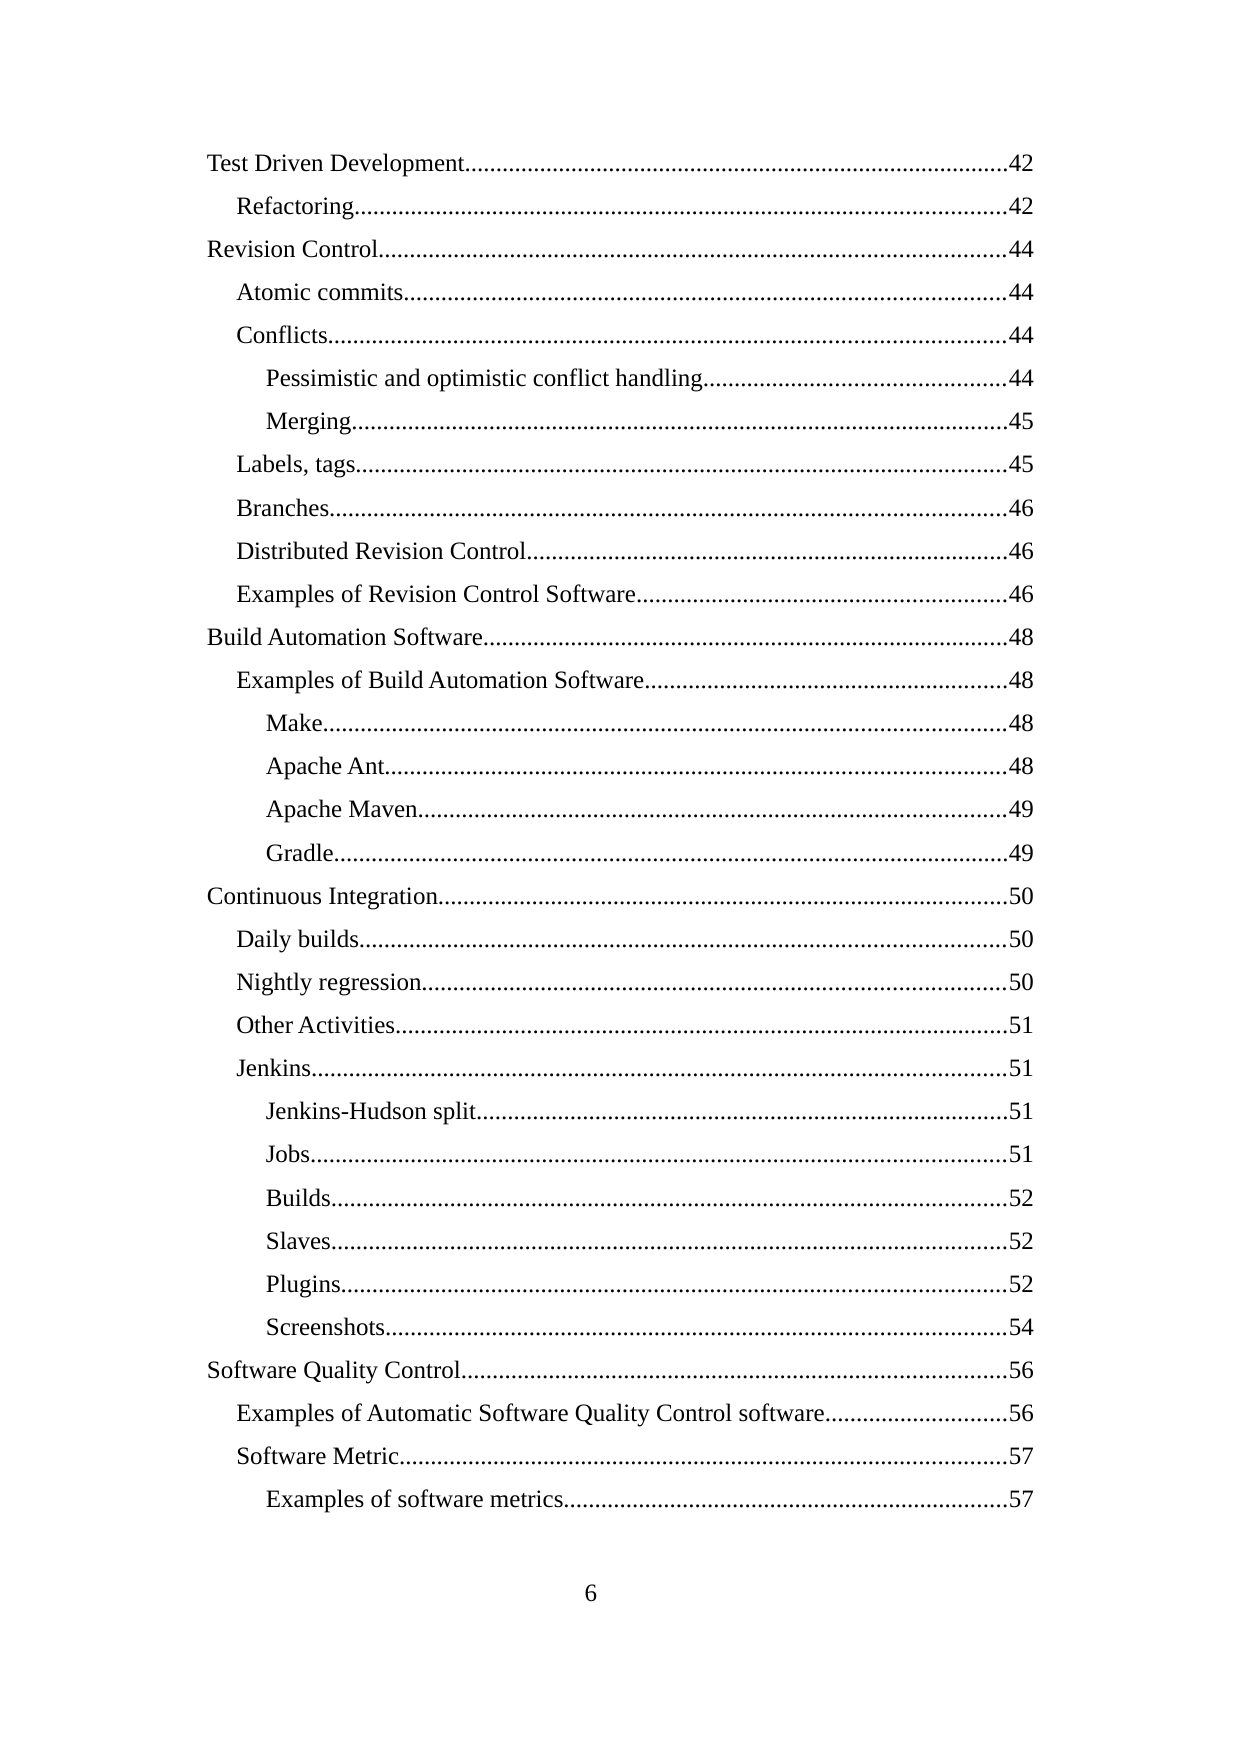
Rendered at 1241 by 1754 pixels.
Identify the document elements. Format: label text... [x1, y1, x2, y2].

text Distributed Revision Control 46 [236, 536, 1033, 564]
text Examples of Build Automation Software 48 [236, 665, 1033, 694]
text Examples of Automatic Software Quality Control software 56 [236, 1398, 1033, 1427]
text Gradle 49 [266, 838, 1033, 866]
text Nightly regression 50 [236, 967, 1033, 996]
text Software Quality Control 56 [207, 1355, 1033, 1384]
text Atomic commits 44 [236, 277, 1033, 306]
text Conflicts 44 [236, 320, 1033, 349]
text Plugins 52 [266, 1269, 1033, 1298]
text Software Metric 57 [236, 1441, 1033, 1470]
text Revision Control 44 [207, 234, 1033, 263]
text Make 48 [266, 708, 1033, 737]
text Jobs 51 [266, 1139, 1033, 1168]
text Jenkins-Hudson split 51 [266, 1096, 1033, 1125]
text Daily builds 50 [236, 924, 1033, 953]
text Builds 52 [266, 1183, 1033, 1211]
text Other Activities 51 [236, 1010, 1033, 1039]
text Build Automation Software 48 [207, 622, 1033, 651]
text Labels, tags 45 [236, 449, 1033, 478]
text Examples of software metrics 57 [266, 1484, 1033, 1513]
text Test Driven Development 42 [207, 148, 1033, 176]
text Branches 46 [236, 493, 1033, 521]
text Pessimistic and optimistic conflict handling 44 [266, 363, 1033, 392]
text Screenshots 54 [266, 1312, 1033, 1341]
text Examples of Revision Control Software 46 [236, 579, 1033, 608]
text Apache Ant 48 [266, 751, 1033, 780]
text Refactoring 42 [236, 191, 1033, 219]
text Merging 45 [266, 406, 1033, 435]
text Slaves 52 [266, 1226, 1033, 1254]
text Apache Maven 49 [266, 794, 1033, 823]
text Jenkins 51 [236, 1053, 1033, 1082]
text Continuous Integration 50 [207, 881, 1033, 909]
